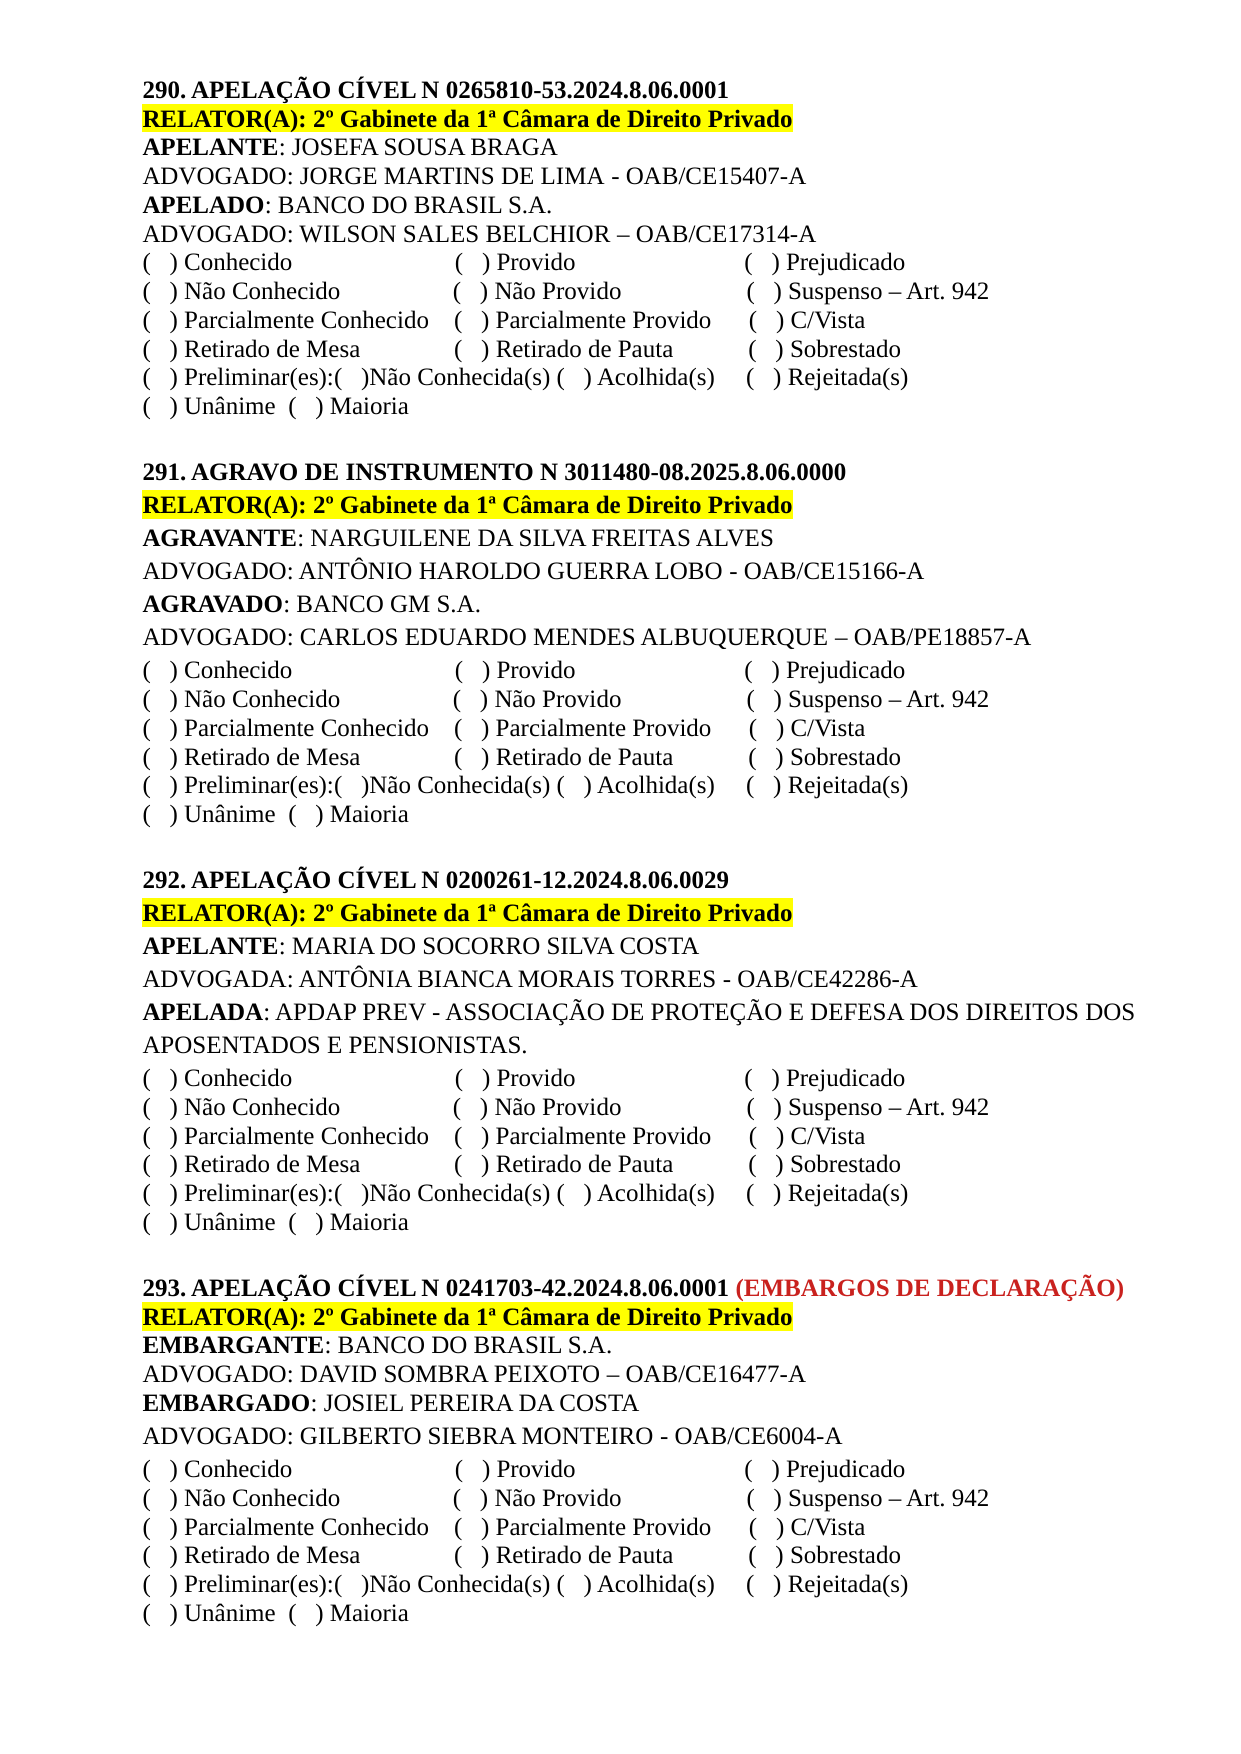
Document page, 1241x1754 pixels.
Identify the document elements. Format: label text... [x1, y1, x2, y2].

text 292. APELAÇÃO CÍVEL N 0200261-12.2024.8.06.0029 RELATOR(A): 2º Gabinete da 1ª Câmara de Direito Privado APELANTE: MARIA DO SOCORRO SILVA COSTA ADVOGADA: ANTÔNIA BIANCA MORAIS TORRES - OAB/CE42286-A APELADA: APDAP PREV - ASSOCIAÇÃO DE PROTEÇÃO E DEFESA DOS DIREITOS DOS APOSENTADOS E PENSIONISTAS. [142, 865, 1141, 1059]
text ( ) Não Conhecido ( ) Não Provido ( ) Suspenso – Art. 942 [142, 684, 1158, 713]
text ( ) Conhecido ( ) Provido ( ) Prejudicado [142, 655, 1141, 684]
text ( ) Retirado de Mesa ( ) Retirado de Pauta ( ) Sobrestado [142, 742, 1158, 770]
text ( ) Unânime ( ) Maioria [142, 1598, 1141, 1627]
text 291. AGRAVO DE INSTRUMENTO N 3011480-08.2025.8.06.0000 RELATOR(A): 2º Gabinete da 1ª Câmara de Direito Privado AGRAVANTE: NARGUILENE DA SILVA FREITAS ALVES ADVOGADO: ANTÔNIO HAROLDO GUERRA LOBO - OAB/CE15166-A AGRAVADO: BANCO GM S.A. ADVOGADO: CARLOS EDUARDO MENDES ALBUQUERQUE – OAB/PE18857-A [142, 457, 1141, 651]
text EMBARGADO: JOSIEL PEREIRA DA COSTA ADVOGADO: GILBERTO SIEBRA MONTEIRO - OAB/CE6004-A [142, 1388, 1141, 1450]
text ( ) Retirado de Mesa ( ) Retirado de Pauta ( ) Sobrestado [142, 334, 1158, 362]
text ( ) Unânime ( ) Maioria [142, 391, 1141, 420]
text ( ) Conhecido ( ) Provido ( ) Prejudicado [142, 1063, 1141, 1092]
text ( ) Preliminar(es):( )Não Conhecida(s) ( ) Acolhida(s) ( ) Rejeitada(s) [142, 362, 1158, 391]
text ( ) Retirado de Mesa ( ) Retirado de Pauta ( ) Sobrestado [142, 1149, 1158, 1178]
text ( ) Unânime ( ) Maioria [142, 1207, 1141, 1236]
text ( ) Parcialmente Conhecido ( ) Parcialmente Provido ( ) C/Vista [142, 305, 1158, 334]
text 290. APELAÇÃO CÍVEL N 0265810-53.2024.8.06.0001 RELATOR(A): 2º Gabinete da 1ª Câmara de Direito Privado APELANTE: JOSEFA SOUSA BRAGA ADVOGADO: JORGE MARTINS DE LIMA - OAB/CE15407-A APELADO: BANCO DO BRASIL S.A. ADVOGADO: WILSON SALES BELCHIOR – OAB/CE17314-A [142, 75, 1141, 247]
text ( ) Parcialmente Conhecido ( ) Parcialmente Provido ( ) C/Vista [142, 1121, 1158, 1149]
text ( ) Conhecido ( ) Provido ( ) Prejudicado [142, 1454, 1141, 1483]
text ( ) Conhecido ( ) Provido ( ) Prejudicado [142, 247, 1141, 276]
text ( ) Não Conhecido ( ) Não Provido ( ) Suspenso – Art. 942 [142, 1483, 1158, 1512]
text ( ) Não Conhecido ( ) Não Provido ( ) Suspenso – Art. 942 [142, 1092, 1158, 1121]
text 293. APELAÇÃO CÍVEL N 0241703-42.2024.8.06.0001 (EMBARGOS DE DECLARAÇÃO) RELATOR(A): 2º Gabinete da 1ª Câmara de Direito Privado EMBARGANTE: BANCO DO BRASIL S.A. ADVOGADO: DAVID SOMBRA PEIXOTO – OAB/CE16477-A [142, 1273, 1141, 1388]
text ( ) Parcialmente Conhecido ( ) Parcialmente Provido ( ) C/Vista [142, 713, 1158, 742]
text ( ) Preliminar(es):( )Não Conhecida(s) ( ) Acolhida(s) ( ) Rejeitada(s) [142, 1569, 1158, 1598]
text ( ) Parcialmente Conhecido ( ) Parcialmente Provido ( ) C/Vista [142, 1512, 1158, 1540]
text ( ) Unânime ( ) Maioria [142, 799, 1141, 828]
text ( ) Retirado de Mesa ( ) Retirado de Pauta ( ) Sobrestado [142, 1540, 1158, 1569]
text ( ) Preliminar(es):( )Não Conhecida(s) ( ) Acolhida(s) ( ) Rejeitada(s) [142, 1178, 1158, 1207]
text ( ) Preliminar(es):( )Não Conhecida(s) ( ) Acolhida(s) ( ) Rejeitada(s) [142, 770, 1158, 799]
text ( ) Não Conhecido ( ) Não Provido ( ) Suspenso – Art. 942 [142, 276, 1158, 305]
